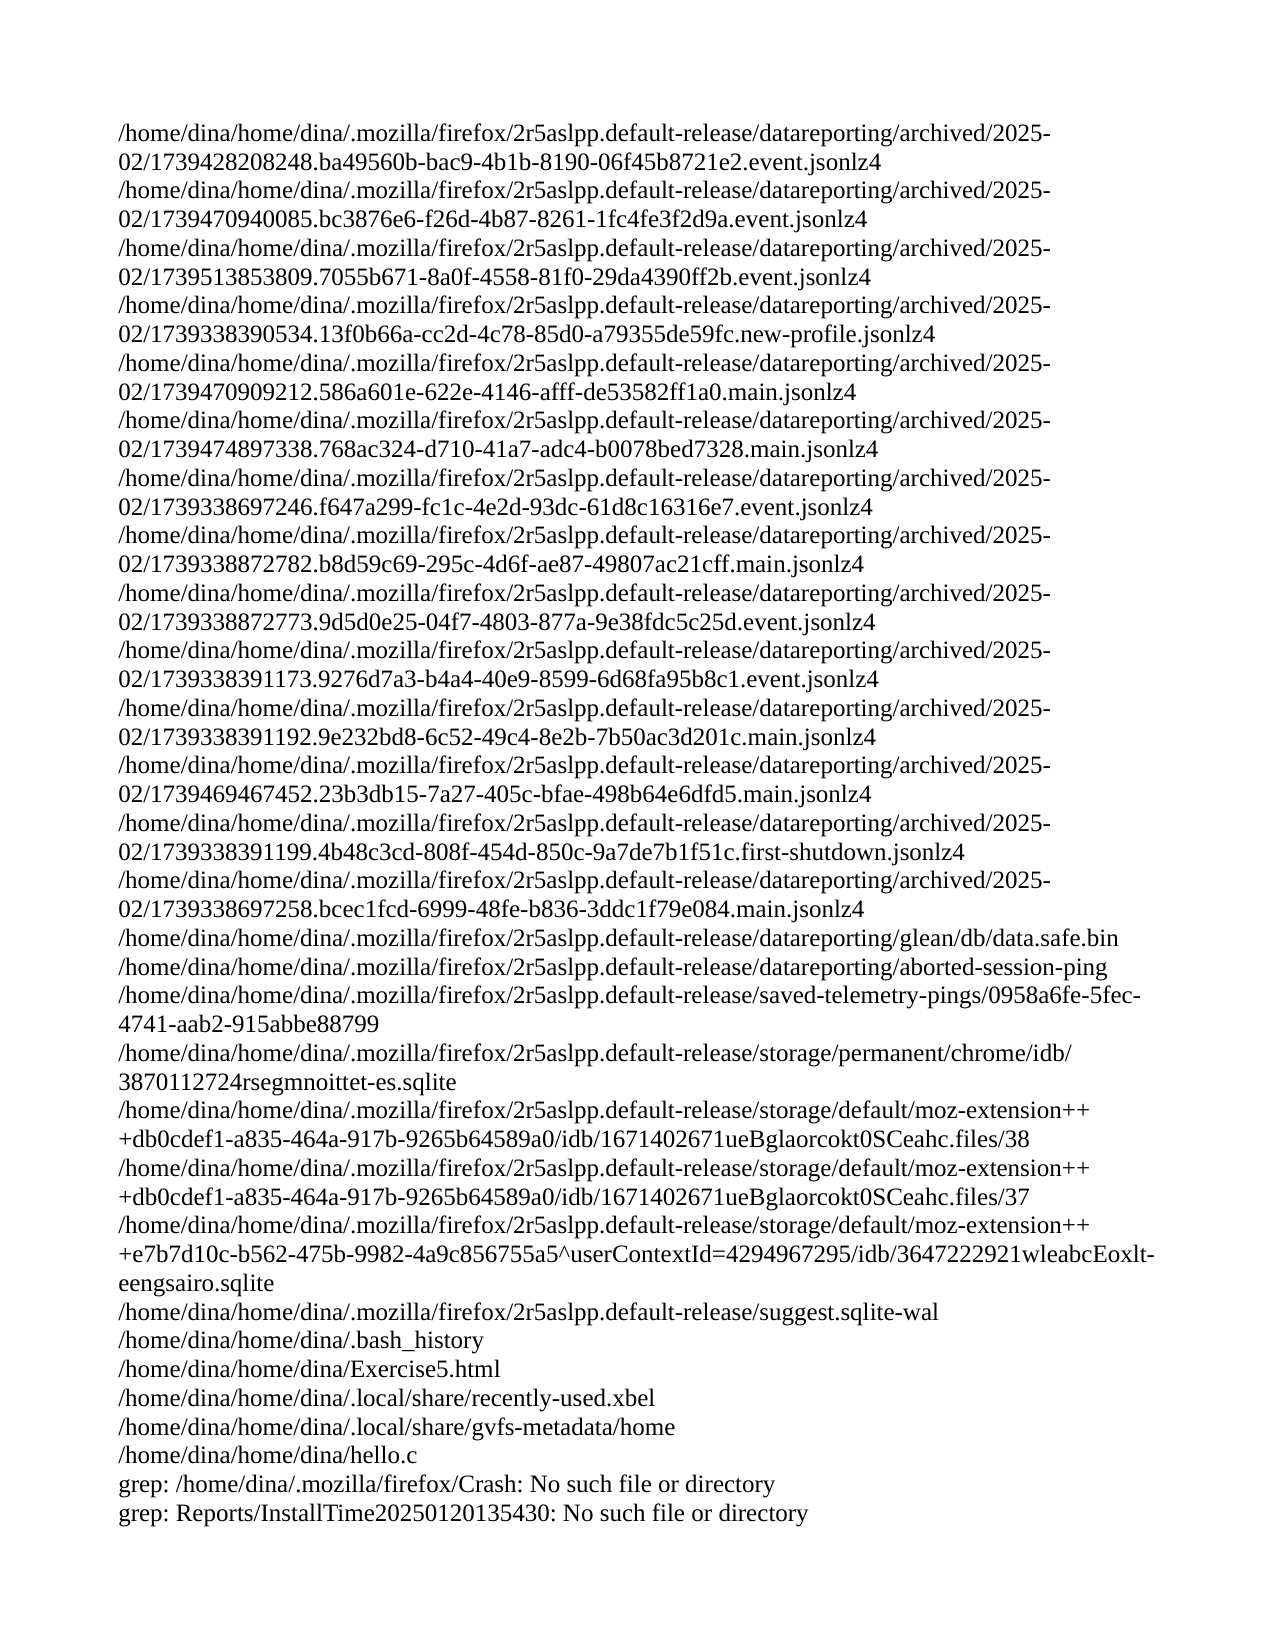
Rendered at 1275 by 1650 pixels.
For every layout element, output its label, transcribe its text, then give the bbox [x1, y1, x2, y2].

text /home/dina/home/dina/.mozilla/firefox/2r5aslpp.default-release/datareporting/archived/2025-02/1739338391199.4b48c3cd-808f-454d-850c-9a7de7b1f51c.first-shutdown.jsonlz4 [118, 808, 1157, 866]
text /home/dina/home/dina/.mozilla/firefox/2r5aslpp.default-release/datareporting/archived/2025-02/1739470909212.586a601e-622e-4146-afff-de53582ff1a0.main.jsonlz4 [118, 348, 1157, 406]
text /home/dina/home/dina/.local/share/gvfs-metadata/home [118, 1412, 1157, 1441]
text /home/dina/home/dina/.mozilla/firefox/2r5aslpp.default-release/storage/default/moz-extension+++db0cdef1-a835-464a-917b-9265b64589a0/idb/1671402671ueBglaorcokt0SCeahc.files/37 [118, 1153, 1157, 1211]
text /home/dina/home/dina/Exercise5.html [118, 1354, 1157, 1383]
text /home/dina/home/dina/.mozilla/firefox/2r5aslpp.default-release/datareporting/archived/2025-02/1739470940085.bc3876e6-f26d-4b87-8261-1fc4fe3f2d9a.event.jsonlz4 [118, 176, 1157, 233]
text /home/dina/home/dina/.mozilla/firefox/2r5aslpp.default-release/storage/default/moz-extension+++db0cdef1-a835-464a-917b-9265b64589a0/idb/1671402671ueBglaorcokt0SCeahc.files/38 [118, 1096, 1157, 1153]
text grep: Reports/InstallTime20250120135430: No such file or directory [118, 1498, 1157, 1527]
text /home/dina/home/dina/.mozilla/firefox/2r5aslpp.default-release/datareporting/archived/2025-02/1739338390534.13f0b66a-cc2d-4c78-85d0-a79355de59fc.new-profile.jsonlz4 [118, 291, 1157, 348]
text /home/dina/home/dina/.bash_history [118, 1326, 1157, 1354]
text /home/dina/home/dina/.mozilla/firefox/2r5aslpp.default-release/datareporting/aborted-session-ping [118, 952, 1157, 981]
text /home/dina/home/dina/.mozilla/firefox/2r5aslpp.default-release/datareporting/archived/2025-02/1739513853809.7055b671-8a0f-4558-81f0-29da4390ff2b.event.jsonlz4 [118, 233, 1157, 291]
text /home/dina/home/dina/.mozilla/firefox/2r5aslpp.default-release/storage/default/moz-extension+++e7b7d10c-b562-475b-9982-4a9c856755a5^userContextId=4294967295/idb/3647222921wleabcEoxlt-eengsairo.sqlite [118, 1211, 1157, 1297]
text /home/dina/home/dina/.mozilla/firefox/2r5aslpp.default-release/storage/permanent/chrome/idb/3870112724rsegmnoittet-es.sqlite [118, 1038, 1157, 1096]
text /home/dina/home/dina/.mozilla/firefox/2r5aslpp.default-release/datareporting/archived/2025-02/1739338872782.b8d59c69-295c-4d6f-ae87-49807ac21cff.main.jsonlz4 [118, 521, 1157, 578]
text /home/dina/home/dina/.local/share/recently-used.xbel [118, 1383, 1157, 1412]
text /home/dina/home/dina/.mozilla/firefox/2r5aslpp.default-release/datareporting/archived/2025-02/1739338391173.9276d7a3-b4a4-40e9-8599-6d68fa95b8c1.event.jsonlz4 [118, 636, 1157, 693]
text /home/dina/home/dina/.mozilla/firefox/2r5aslpp.default-release/datareporting/archived/2025-02/1739338391192.9e232bd8-6c52-49c4-8e2b-7b50ac3d201c.main.jsonlz4 [118, 693, 1157, 751]
text grep: /home/dina/.mozilla/firefox/Crash: No such file or directory [118, 1469, 1157, 1498]
text /home/dina/home/dina/.mozilla/firefox/2r5aslpp.default-release/datareporting/archived/2025-02/1739338697258.bcec1fcd-6999-48fe-b836-3ddc1f79e084.main.jsonlz4 [118, 866, 1157, 923]
text /home/dina/home/dina/.mozilla/firefox/2r5aslpp.default-release/datareporting/archived/2025-02/1739428208248.ba49560b-bac9-4b1b-8190-06f45b8721e2.event.jsonlz4 [118, 118, 1157, 176]
text /home/dina/home/dina/.mozilla/firefox/2r5aslpp.default-release/datareporting/glean/db/data.safe.bin [118, 923, 1157, 952]
text /home/dina/home/dina/hello.c [118, 1441, 1157, 1469]
text /home/dina/home/dina/.mozilla/firefox/2r5aslpp.default-release/datareporting/archived/2025-02/1739338697246.f647a299-fc1c-4e2d-93dc-61d8c16316e7.event.jsonlz4 [118, 463, 1157, 521]
text /home/dina/home/dina/.mozilla/firefox/2r5aslpp.default-release/datareporting/archived/2025-02/1739338872773.9d5d0e25-04f7-4803-877a-9e38fdc5c25d.event.jsonlz4 [118, 578, 1157, 636]
text /home/dina/home/dina/.mozilla/firefox/2r5aslpp.default-release/suggest.sqlite-wal [118, 1297, 1157, 1326]
text /home/dina/home/dina/.mozilla/firefox/2r5aslpp.default-release/datareporting/archived/2025-02/1739469467452.23b3db15-7a27-405c-bfae-498b64e6dfd5.main.jsonlz4 [118, 751, 1157, 808]
text /home/dina/home/dina/.mozilla/firefox/2r5aslpp.default-release/datareporting/archived/2025-02/1739474897338.768ac324-d710-41a7-adc4-b0078bed7328.main.jsonlz4 [118, 406, 1157, 463]
text /home/dina/home/dina/.mozilla/firefox/2r5aslpp.default-release/saved-telemetry-pings/0958a6fe-5fec-4741-aab2-915abbe88799 [118, 981, 1157, 1038]
